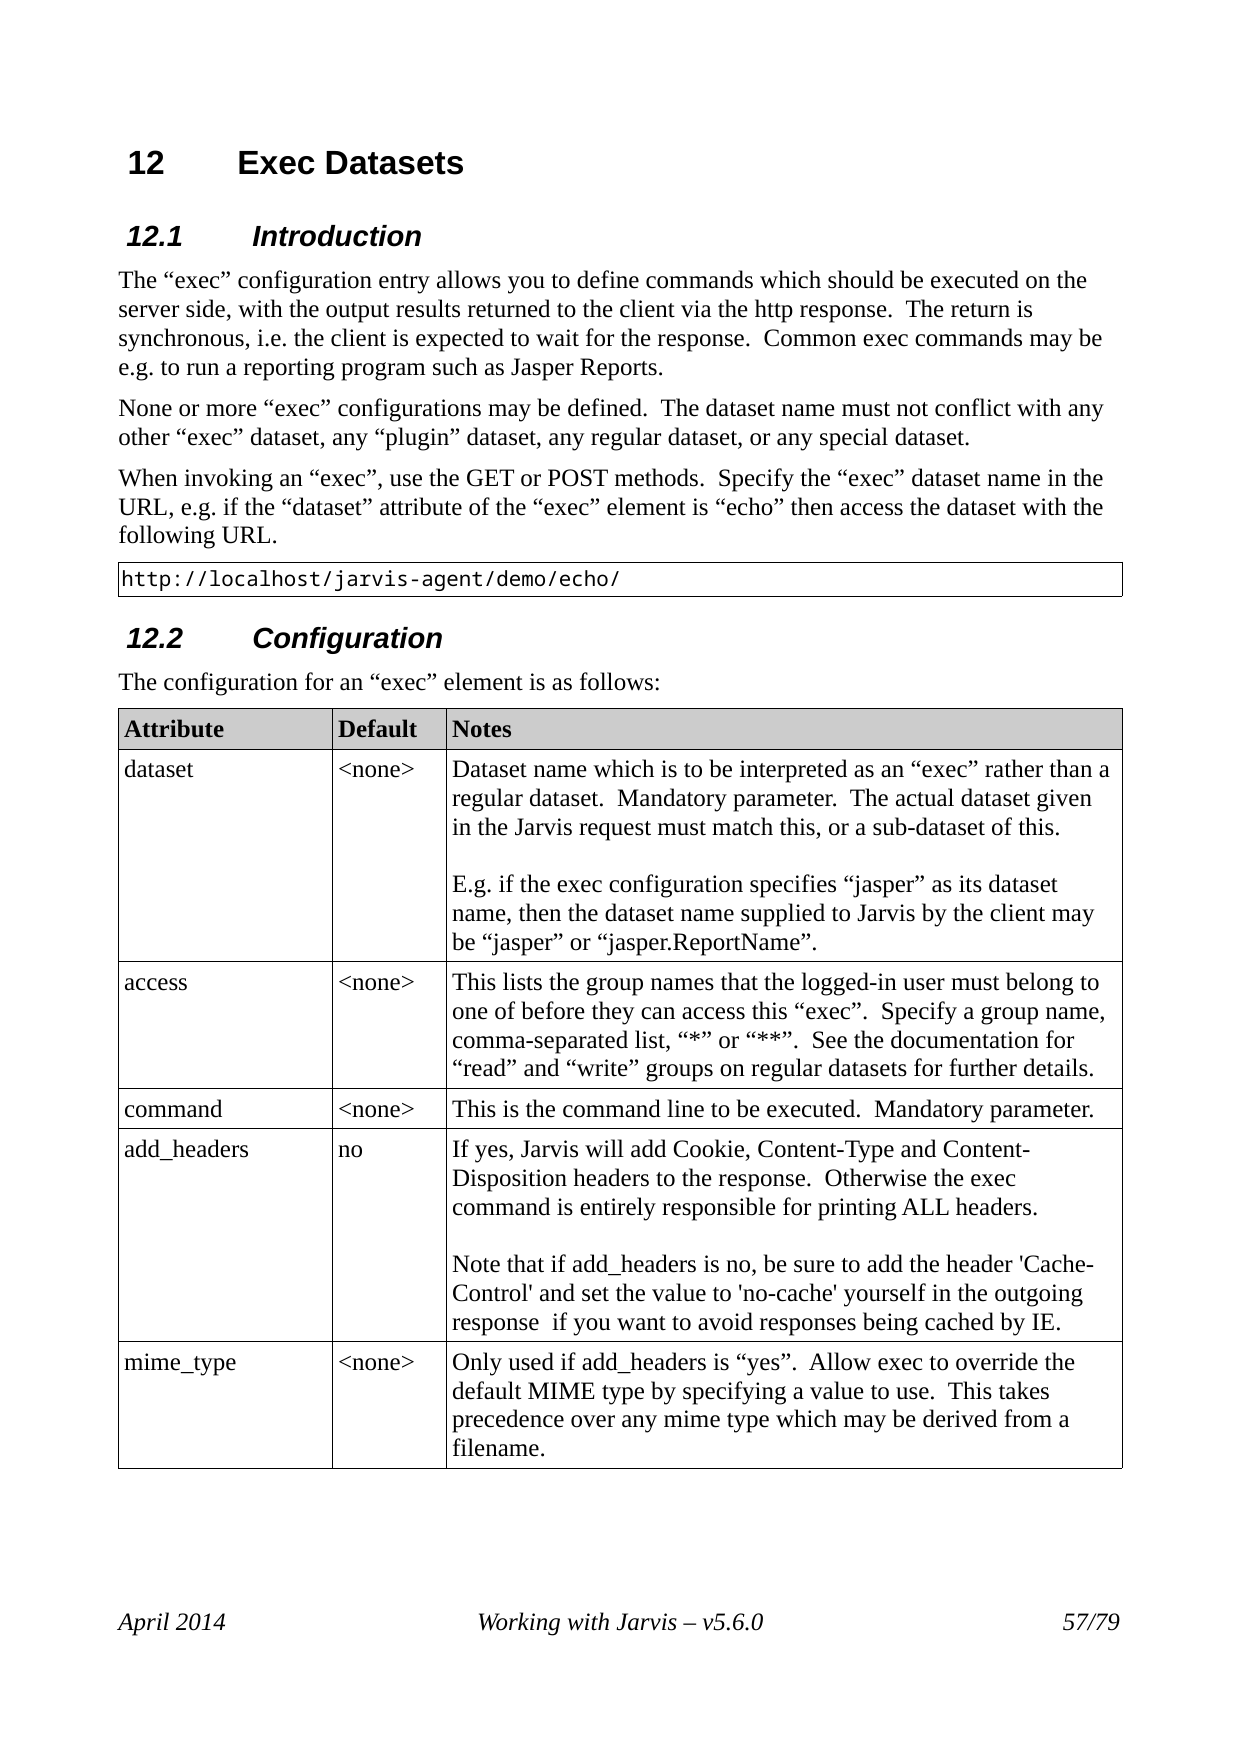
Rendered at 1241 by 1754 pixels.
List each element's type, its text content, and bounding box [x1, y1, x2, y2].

table_cell no [333, 1129, 446, 1341]
table_cell If yes, Jarvis will add Cookie, Content-Type and Content-Disposition headers to the response. Otherwise the exec command is entirely responsible for printing ALL headers. Note that if add_headers is no, be sure to add the header 'Cache-Control' and set the value to 'no-cache' yourself in the outgoing response if you want to avoid responses being cached by IE. [447, 1129, 1122, 1341]
table_cell dataset [119, 750, 332, 961]
text When invoking an “exec”, use the GET or POST methods. Specify the “exec” dataset name in the URL, e.g. if the “dataset” attribute of the “exec” element is “echo” then access the dataset with the following URL. [118, 463, 1122, 549]
table_cell Only used if add_headers is “yes”. Allow exec to override the default MIME type by specifying a value to use. This takes precedence over any mime type which may be derived from a filename. [447, 1342, 1122, 1468]
table_cell This lists the group names that the logged-in user must belong to one of before they can access this “exec”. Specify a group name, comma-separated list, “*” or “**”. See the documentation for “read” and “write” groups on regular datasets for further details. [447, 962, 1122, 1088]
table_header Attribute [119, 709, 332, 749]
table_cell This is the command line to be executed. Mandatory parameter. [447, 1089, 1122, 1128]
text http://localhost/jarvis-agent/demo/echo/ [119, 563, 1122, 596]
table_cell command [119, 1089, 332, 1128]
text The configuration for an “exec” element is as follows: [118, 667, 1122, 696]
table_cell <none> [333, 1089, 446, 1128]
subtitle Exec Datasets [118, 143, 1122, 182]
table_header Notes [447, 709, 1122, 749]
table_cell <none> [333, 1342, 446, 1468]
text None or more “exec” configurations may be defined. The dataset name must not conflict with any other “exec” dataset, any “plugin” dataset, any regular dataset, or any special dataset. [118, 393, 1122, 450]
table_cell add_headers [119, 1129, 332, 1341]
subtitle Configuration [118, 621, 1122, 654]
table_cell access [119, 962, 332, 1088]
table_cell mime_type [119, 1342, 332, 1468]
table_cell <none> [333, 962, 446, 1088]
text The “exec” configuration entry allows you to define commands which should be executed on the server side, with the output results returned to the client via the http response. The return is synchronous, i.e. the client is expected to wait for the response. Common exec commands may be e.g. to run a reporting program such as Jasper Reports. [118, 265, 1122, 380]
subtitle Introduction [118, 219, 1122, 253]
table_cell <none> [333, 750, 446, 961]
table_cell Dataset name which is to be interpreted as an “exec” rather than a regular dataset. Mandatory parameter. The actual dataset given in the Jarvis request must match this, or a sub-dataset of this. E.g. if the exec configuration specifies “jasper” as its dataset name, then the dataset name supplied to Jarvis by the client may be “jasper” or “jasper.ReportName”. [447, 750, 1122, 961]
table_header Default [333, 709, 446, 749]
